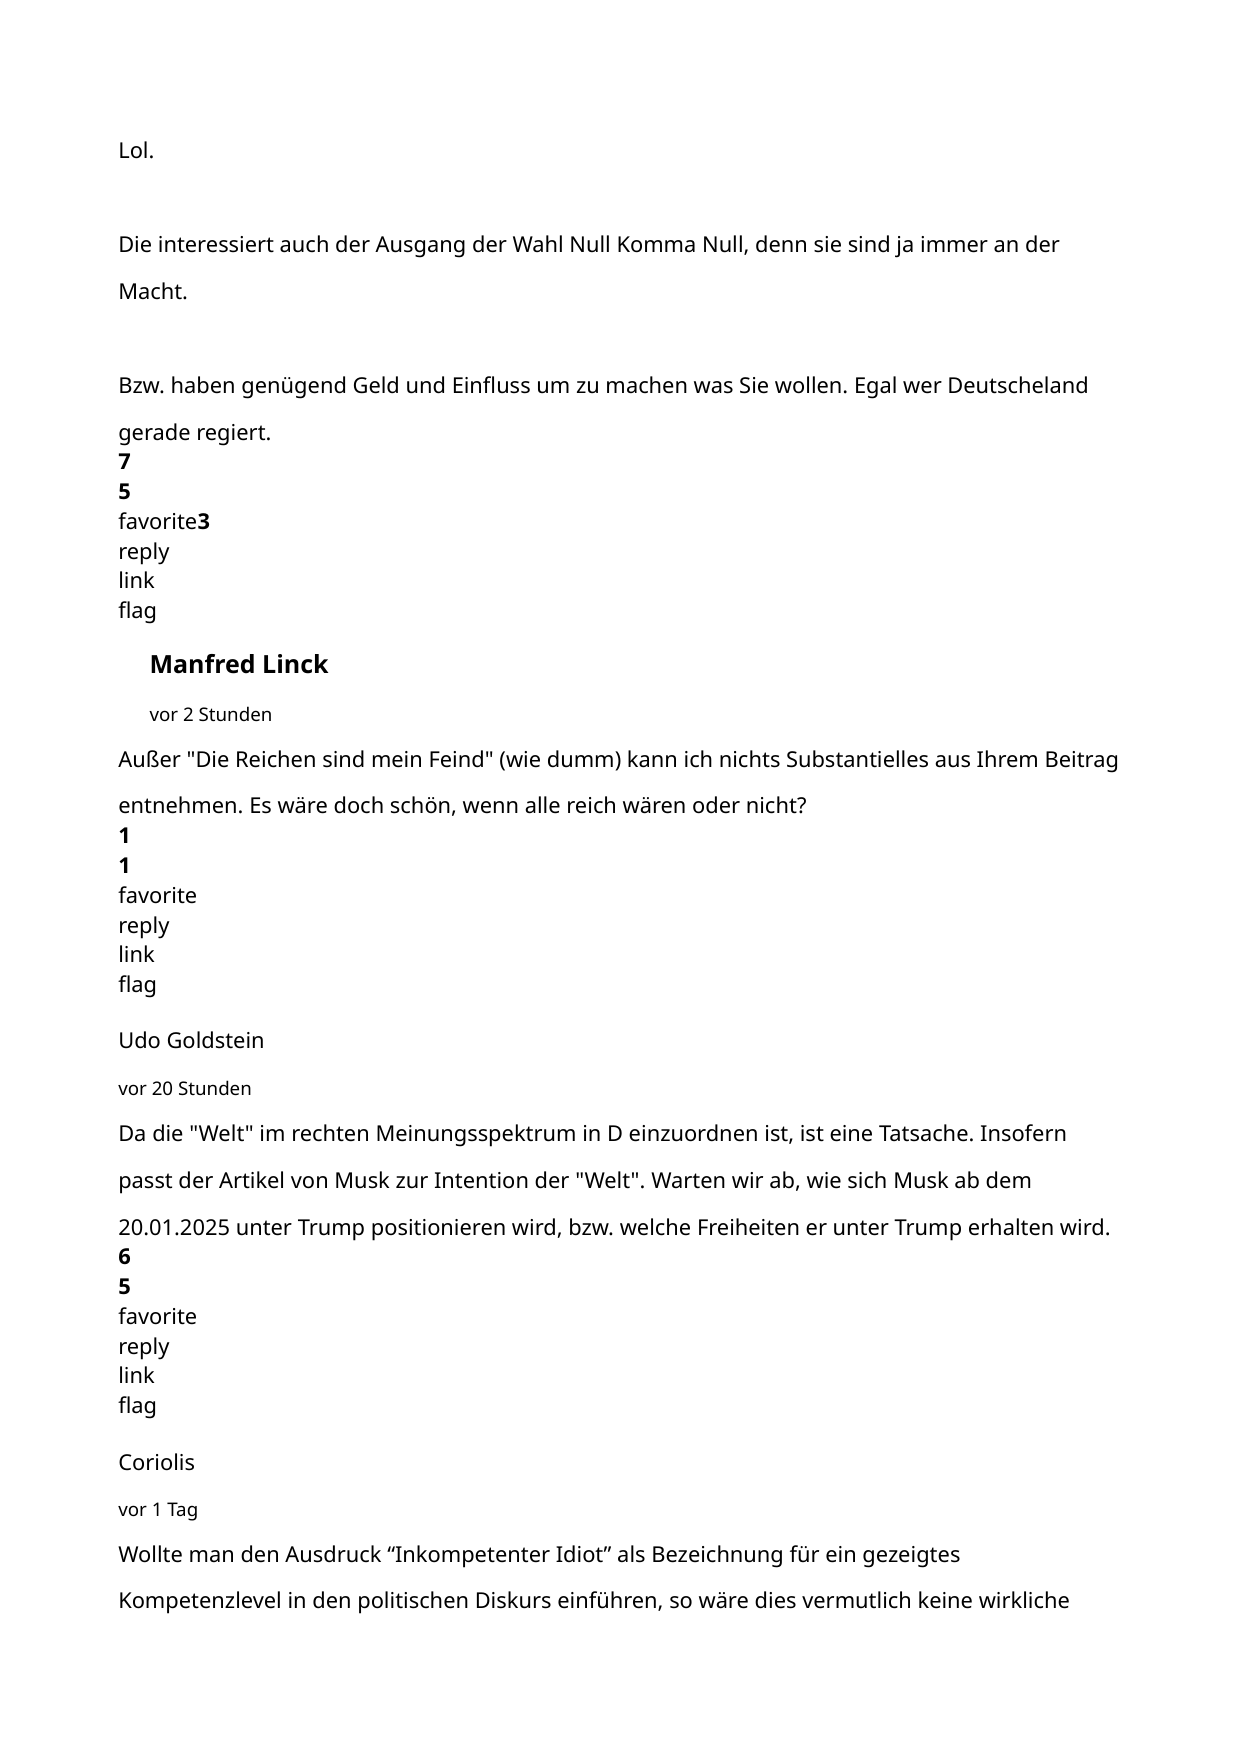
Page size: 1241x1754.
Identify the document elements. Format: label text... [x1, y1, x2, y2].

text link [118, 939, 1122, 969]
text Da die "Welt" im rechten Meinungsspektrum in D einzuordnen ist, ist eine Tatsache. Insofern passt der Artikel von Musk zur Intention der "Welt". Warten wir ab, wie sich Musk ab dem 20.01.2025 unter Trump positionieren wird, bzw. welche Freiheiten er unter Trump erhalten wird. [118, 1101, 1122, 1241]
text flag [118, 1390, 1122, 1420]
text Außer "Die Reichen sind mein Feind" (wie dumm) kann ich nichts Substantielles aus Ihrem Beitrag entnehmen. Es wäre doch schön, wenn alle reich wären oder nicht? [118, 727, 1122, 820]
text flag [118, 595, 1122, 625]
text 1 [118, 850, 1122, 880]
text reply [118, 536, 1122, 565]
text vor 1 Tag [118, 1492, 1122, 1522]
text link [118, 565, 1122, 595]
text Wollte man den Ausdruck “Inkompetenter Idiot” als Bezeichnung für ein gezeigtes Kompetenzlevel in den politischen Diskurs einführen, so wäre dies vermutlich keine wirkliche [118, 1522, 1122, 1615]
text vor 2 Stunden [149, 697, 1122, 727]
text 7 [118, 446, 1122, 476]
text flag [118, 969, 1122, 999]
text Manfred Linck [149, 641, 1114, 681]
text link [118, 1360, 1122, 1390]
text reply [118, 910, 1122, 939]
text Coriolis [118, 1436, 1114, 1476]
text Udo Goldstein [118, 1015, 1114, 1055]
text favorite [118, 880, 1122, 910]
text Lol. Die interessiert auch der Ausgang der Wahl Null Komma Null, denn sie sind ja immer an der Macht. Bzw. haben genügend Geld und Einfluss um zu machen was Sie wollen. Egal wer Deutscheland gerade regiert. [118, 118, 1122, 446]
text 6 [118, 1241, 1122, 1271]
text favorite [118, 1301, 1122, 1331]
text 5 [118, 476, 1122, 506]
text reply [118, 1331, 1122, 1360]
text 5 [118, 1271, 1122, 1301]
text vor 20 Stunden [118, 1071, 1122, 1101]
text favorite3 [118, 506, 1122, 536]
text 1 [118, 820, 1122, 850]
